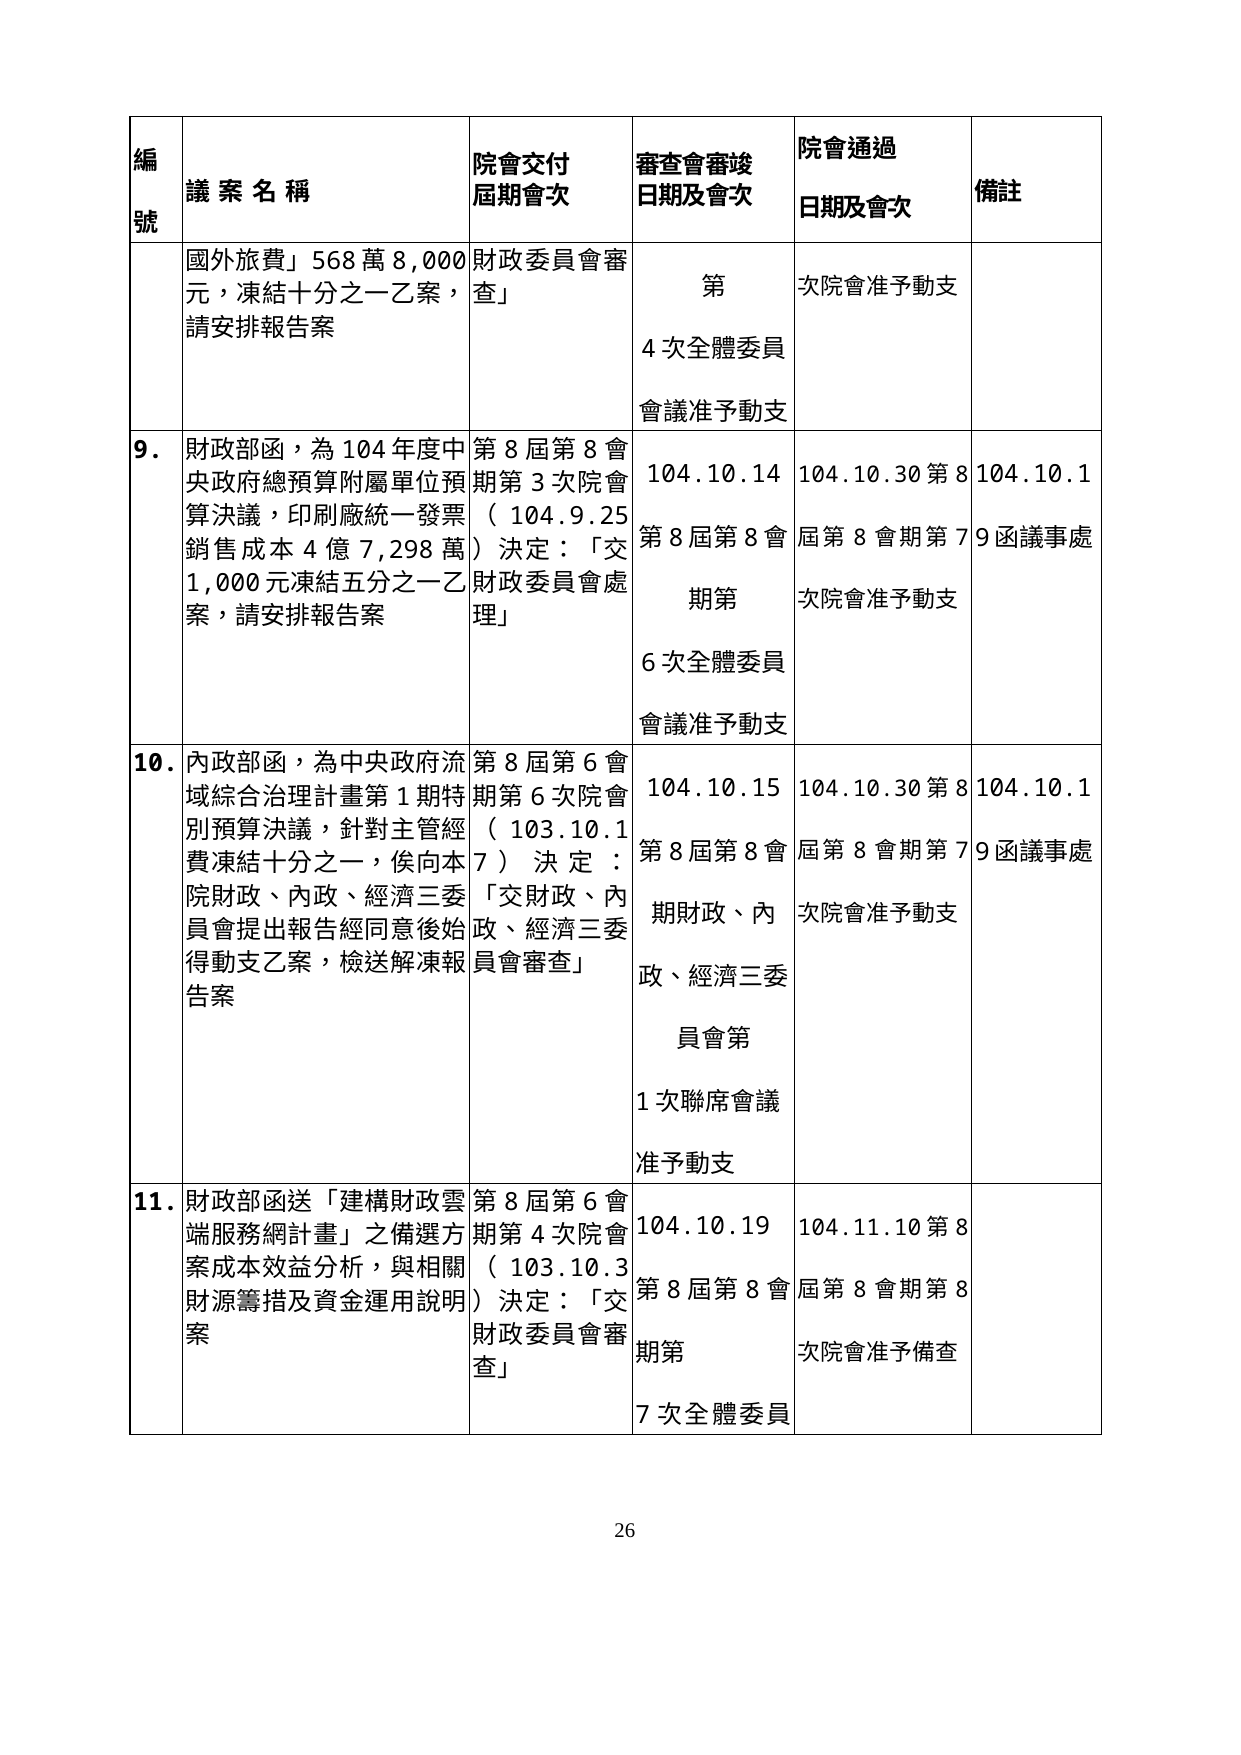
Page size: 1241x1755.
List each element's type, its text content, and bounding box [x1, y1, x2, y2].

table_header 審查會審竣 日期及會次 [633, 117, 794, 242]
table_cell [131, 431, 182, 744]
table_cell 104.10.19第8屆第8會期第 7次全體委員 [633, 1184, 794, 1433]
table_header 院會通過 日期及會次 [795, 117, 971, 242]
table_cell 104.10.30第8屆第8會期第7次院會准予動支 [795, 745, 971, 1182]
table_cell [131, 243, 182, 430]
table_cell 財政部函送「建構財政雲端服務網計畫」之備選方案成本效益分析，與相關財源籌措及資金運用說明案 [183, 1184, 469, 1433]
table_cell 104.10.19函議事處 [972, 745, 1101, 1182]
table_header 編號 [131, 117, 182, 242]
table_cell 次院會准予動支 [795, 243, 971, 430]
table_cell 104.10.30第8屆第8會期第7次院會准予動支 [795, 431, 971, 744]
table_header 議案名稱 [183, 117, 469, 242]
table_cell 內政部函，為中央政府流域綜合治理計畫第1期特別預算決議，針對主管經費凍結十分之一，俟向本院財政、內政、經濟三委員會提出報告經同意後始得動支乙案，檢送解凍報告案 [183, 745, 469, 1182]
table_cell [131, 745, 182, 1182]
table_cell 國外旅費」568萬8,000元，凍結十分之一乙案，請安排報告案 [183, 243, 469, 430]
table_cell 第8屆第8會期第3次院會（104.9.25）決定：「交財政委員會處理」 [470, 431, 632, 744]
table_cell 第8屆第6會期第4次院會（103.10.3）決定：「交財政委員會審查」 [470, 1184, 632, 1433]
table_cell 財政委員會審查」 [470, 243, 632, 430]
table_header 院會交付 屆期會次 [470, 117, 632, 242]
table_cell 第8屆第6會期第6次院會（103.10.17）決定：「交財政、內政、經濟三委員會審查」 [470, 745, 632, 1182]
table_cell 104.10.15第8屆第8會期財政、內政、經濟三委員會第 1次聯席會議准予動支 [633, 745, 794, 1182]
table_cell [131, 1184, 182, 1433]
table_header 備註 [972, 117, 1101, 242]
table_cell 104.10.14第8屆第8會期第 6次全體委員會議准予動支 [633, 431, 794, 744]
table_cell [972, 243, 1101, 430]
table_cell 第 4次全體委員會議准予動支 [633, 243, 794, 430]
table_cell 104.10.19函議事處 [972, 431, 1101, 744]
table_cell 財政部函，為104年度中央政府總預算附屬單位預算決議，印刷廠統一發票銷售成本4億7,298萬1,000元凍結五分之一乙案，請安排報告案 [183, 431, 469, 744]
table_cell 104.11.10第8屆第8會期第8次院會准予備查 [795, 1184, 971, 1433]
table_cell [972, 1184, 1101, 1433]
